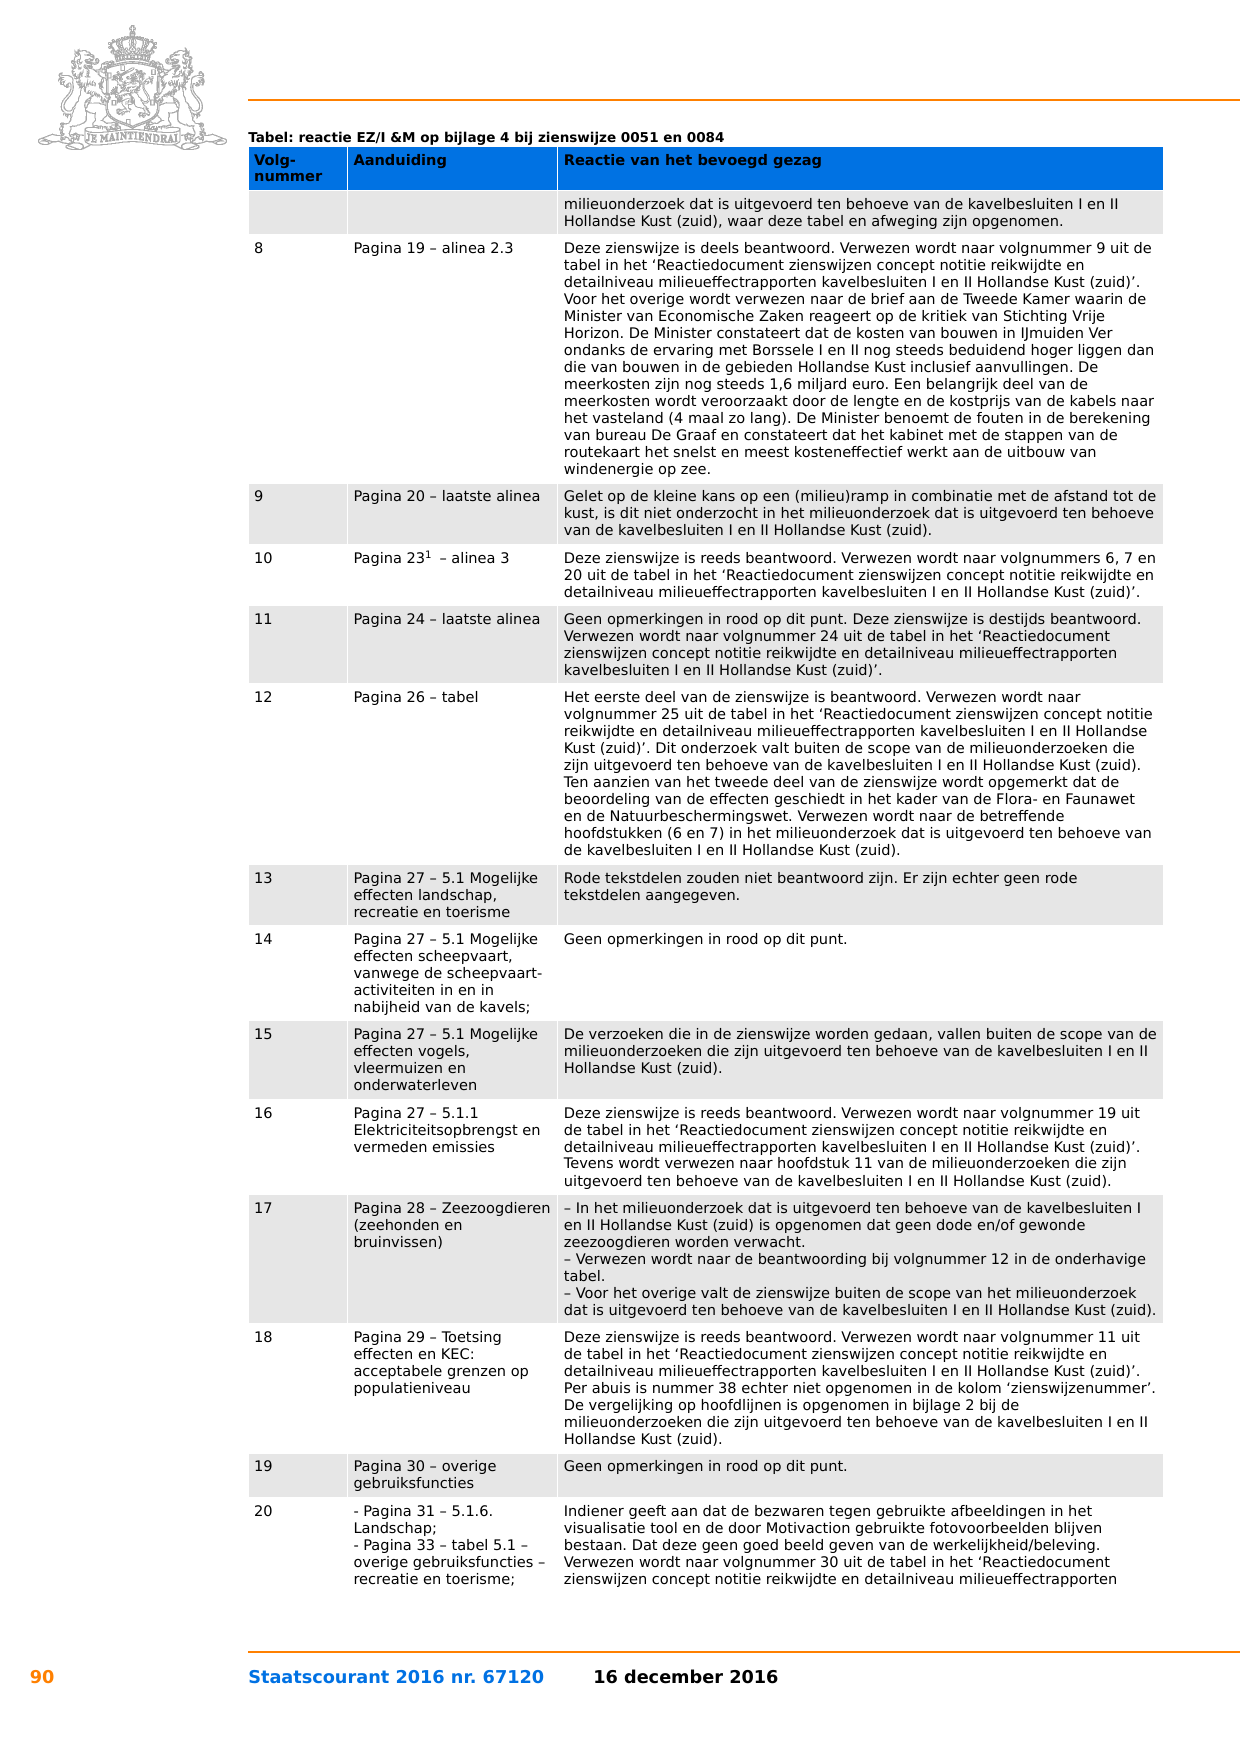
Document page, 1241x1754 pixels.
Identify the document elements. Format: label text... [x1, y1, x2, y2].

table_cell Pagina 26 – tabel [348, 685, 557, 864]
table_cell Deze zienswijze is reeds beantwoord. Verwezen wordt naar volgnummers 6, 7 en 20 uit de tabel in het ‘Reactiedocument zienswijzen concept notitie reikwijdte en detailniveau milieueffectrapporten kavelbesluiten I en II Hollandse Kust (zuid)’. [558, 545, 1163, 605]
table_cell Pagina 231 – alinea 3 [348, 545, 557, 605]
table_header Tabel: reactie EZ/I &M op bijlage 4 bij zienswijze 0051 en 0084 [248, 130, 1163, 146]
table_cell Pagina 19 – alinea 2.3 [348, 235, 557, 482]
table_cell Pagina 24 – laatste alinea [348, 606, 557, 683]
table_cell 13 [249, 865, 347, 925]
table_cell Gelet op de kleine kans op een (milieu)ramp in combinatie met de afstand tot de kust, is dit niet onderzocht in het milieuonderzoek dat is uitgevoerd ten behoeve van de kavelbesluiten I en II Hollandse Kust (zuid). [558, 484, 1163, 544]
table_cell 15 [249, 1021, 347, 1099]
table_cell [348, 191, 557, 234]
table_cell Pagina 27 – 5.1 Mogelijke effecten vogels, vleermuizen en onderwaterleven [348, 1021, 557, 1099]
table_cell 8 [249, 235, 347, 482]
table_cell 20 [249, 1498, 347, 1592]
table_cell Deze zienswijze is reeds beantwoord. Verwezen wordt naar volgnummer 19 uit de tabel in het ‘Reactiedocument zienswijzen concept notitie reikwijdte en detailniveau milieueffectrapporten kavelbesluiten I en II Hollandse Kust (zuid)’. Tevens wordt verwezen naar hoofdstuk 11 van de milieuonderzoeken die zijn uitgevoerd ten behoeve van de kavelbesluiten I en II Hollandse Kust (zuid). [558, 1100, 1163, 1194]
table_cell 10 [249, 545, 347, 605]
table_cell Aanduiding [348, 147, 557, 190]
table_cell Deze zienswijze is reeds beantwoord. Verwezen wordt naar volgnummer 11 uit de tabel in het ‘Reactiedocument zienswijzen concept notitie reikwijdte en detailniveau milieueffectrapporten kavelbesluiten I en II Hollandse Kust (zuid)’. Per abuis is nummer 38 echter niet opgenomen in de kolom ‘zienswijzenummer’. De vergelijking op hoofdlijnen is opgenomen in bijlage 2 bij de milieuonderzoeken die zijn uitgevoerd ten behoeve van de kavelbesluiten I en II Hollandse Kust (zuid). [558, 1324, 1163, 1453]
table_cell 17 [249, 1195, 347, 1323]
table_cell 14 [249, 926, 347, 1020]
table_cell Deze zienswijze is deels beantwoord. Verwezen wordt naar volgnummer 9 uit de tabel in het ‘Reactiedocument zienswijzen concept notitie reikwijdte en detailniveau milieueffectrapporten kavelbesluiten I en II Hollandse Kust (zuid)’. Voor het overige wordt verwezen naar de brief aan de Tweede Kamer waarin de Minister van Economische Zaken reageert op de kritiek van Stichting Vrije Horizon. De Minister constateert dat de kosten van bouwen in IJmuiden Ver ondanks de ervaring met Borssele I en II nog steeds beduidend hoger liggen dan die van bouwen in de gebieden Hollandse Kust inclusief aanvullingen. De meerkosten zijn nog steeds 1,6 miljard euro. Een belangrijk deel van de meerkosten wordt veroorzaakt door de lengte en de kostprijs van de kabels naar het vasteland (4 maal zo lang). De Minister benoemt de fouten in de berekening van bureau De Graaf en constateert dat het kabinet met de stappen van de routekaart het snelst en meest kosteneffectief werkt aan de uitbouw van windenergie op zee. [558, 235, 1163, 482]
table_cell Pagina 28 – Zeezoogdieren (zeehonden en bruinvissen) [348, 1195, 557, 1323]
table_cell 11 [249, 606, 347, 683]
table_cell [249, 191, 347, 234]
table_cell 18 [249, 1324, 347, 1453]
table_cell Pagina 27 – 5.1 Mogelijke effecten scheepvaart, vanwege de scheepvaart-activiteiten in en in nabijheid van de kavels; [348, 926, 557, 1020]
table_cell 12 [249, 685, 347, 864]
table_cell Geen opmerkingen in rood op dit punt. [558, 926, 1163, 1020]
table_cell Pagina 29 – Toetsing effecten en KEC: acceptabele grenzen op populatieniveau [348, 1324, 557, 1453]
table_cell Indiener geeft aan dat de bezwaren tegen gebruikte afbeeldingen in het visualisatie tool en de door Motivaction gebruikte fotovoorbeelden blijven bestaan. Dat deze geen goed beeld geven van de werkelijkheid/beleving. Verwezen wordt naar volgnummer 30 uit de tabel in het ‘Reactiedocument zienswijzen concept notitie reikwijdte en detailniveau milieueffectrapporten [558, 1498, 1163, 1592]
table_cell De verzoeken die in de zienswijze worden gedaan, vallen buiten de scope van de milieuonderzoeken die zijn uitgevoerd ten behoeve van de kavelbesluiten I en II Hollandse Kust (zuid). [558, 1021, 1163, 1099]
table_cell Geen opmerkingen in rood op dit punt. [558, 1454, 1163, 1497]
picture [38, 25, 227, 150]
table_cell – In het milieuonderzoek dat is uitgevoerd ten behoeve van de kavelbesluiten I en II Hollandse Kust (zuid) is opgenomen dat geen dode en/of gewonde zeezoogdieren worden verwacht. – Verwezen wordt naar de beantwoording bij volgnummer 12 in de onderhavige tabel. – Voor het overige valt de zienswijze buiten de scope van het milieuonderzoek dat is uitgevoerd ten behoeve van de kavelbesluiten I en II Hollandse Kust (zuid). [558, 1195, 1163, 1323]
table_cell Pagina 27 – 5.1.1 Elektriciteitsopbrengst en vermeden emissies [348, 1100, 557, 1194]
table_cell 19 [249, 1454, 347, 1497]
table_cell Reactie van het bevoegd gezag [558, 147, 1163, 190]
table_cell 16 [249, 1100, 347, 1194]
table_cell milieuonderzoek dat is uitgevoerd ten behoeve van de kavelbesluiten I en II Hollandse Kust (zuid), waar deze tabel en afweging zijn opgenomen. [558, 191, 1163, 234]
table_cell Rode tekstdelen zouden niet beantwoord zijn. Er zijn echter geen rode tekstdelen aangegeven. [558, 865, 1163, 925]
table_cell - Pagina 31 – 5.1.6. Landschap; - Pagina 33 – tabel 5.1 – overige gebruiksfuncties – recreatie en toerisme; [348, 1498, 557, 1592]
table_cell Het eerste deel van de zienswijze is beantwoord. Verwezen wordt naar volgnummer 25 uit de tabel in het ‘Reactiedocument zienswijzen concept notitie reikwijdte en detailniveau milieueffectrapporten kavelbesluiten I en II Hollandse Kust (zuid)’. Dit onderzoek valt buiten de scope van de milieuonderzoeken die zijn uitgevoerd ten behoeve van de kavelbesluiten I en II Hollandse Kust (zuid). Ten aanzien van het tweede deel van de zienswijze wordt opgemerkt dat de beoordeling van de effecten geschiedt in het kader van de Flora- en Faunawet en de Natuurbeschermingswet. Verwezen wordt naar de betreffende hoofdstukken (6 en 7) in het milieuonderzoek dat is uitgevoerd ten behoeve van de kavelbesluiten I en II Hollandse Kust (zuid). [558, 685, 1163, 864]
table_cell Pagina 20 – laatste alinea [348, 484, 557, 544]
table_cell Pagina 27 – 5.1 Mogelijke effecten landschap, recreatie en toerisme [348, 865, 557, 925]
table_cell Volg-nummer [249, 147, 347, 190]
table_cell Pagina 30 – overige gebruiksfuncties [348, 1454, 557, 1497]
table_cell 9 [249, 484, 347, 544]
table_cell Geen opmerkingen in rood op dit punt. Deze zienswijze is destijds beantwoord. Verwezen wordt naar volgnummer 24 uit de tabel in het ‘Reactiedocument zienswijzen concept notitie reikwijdte en detailniveau milieueffectrapporten kavelbesluiten I en II Hollandse Kust (zuid)’. [558, 606, 1163, 683]
